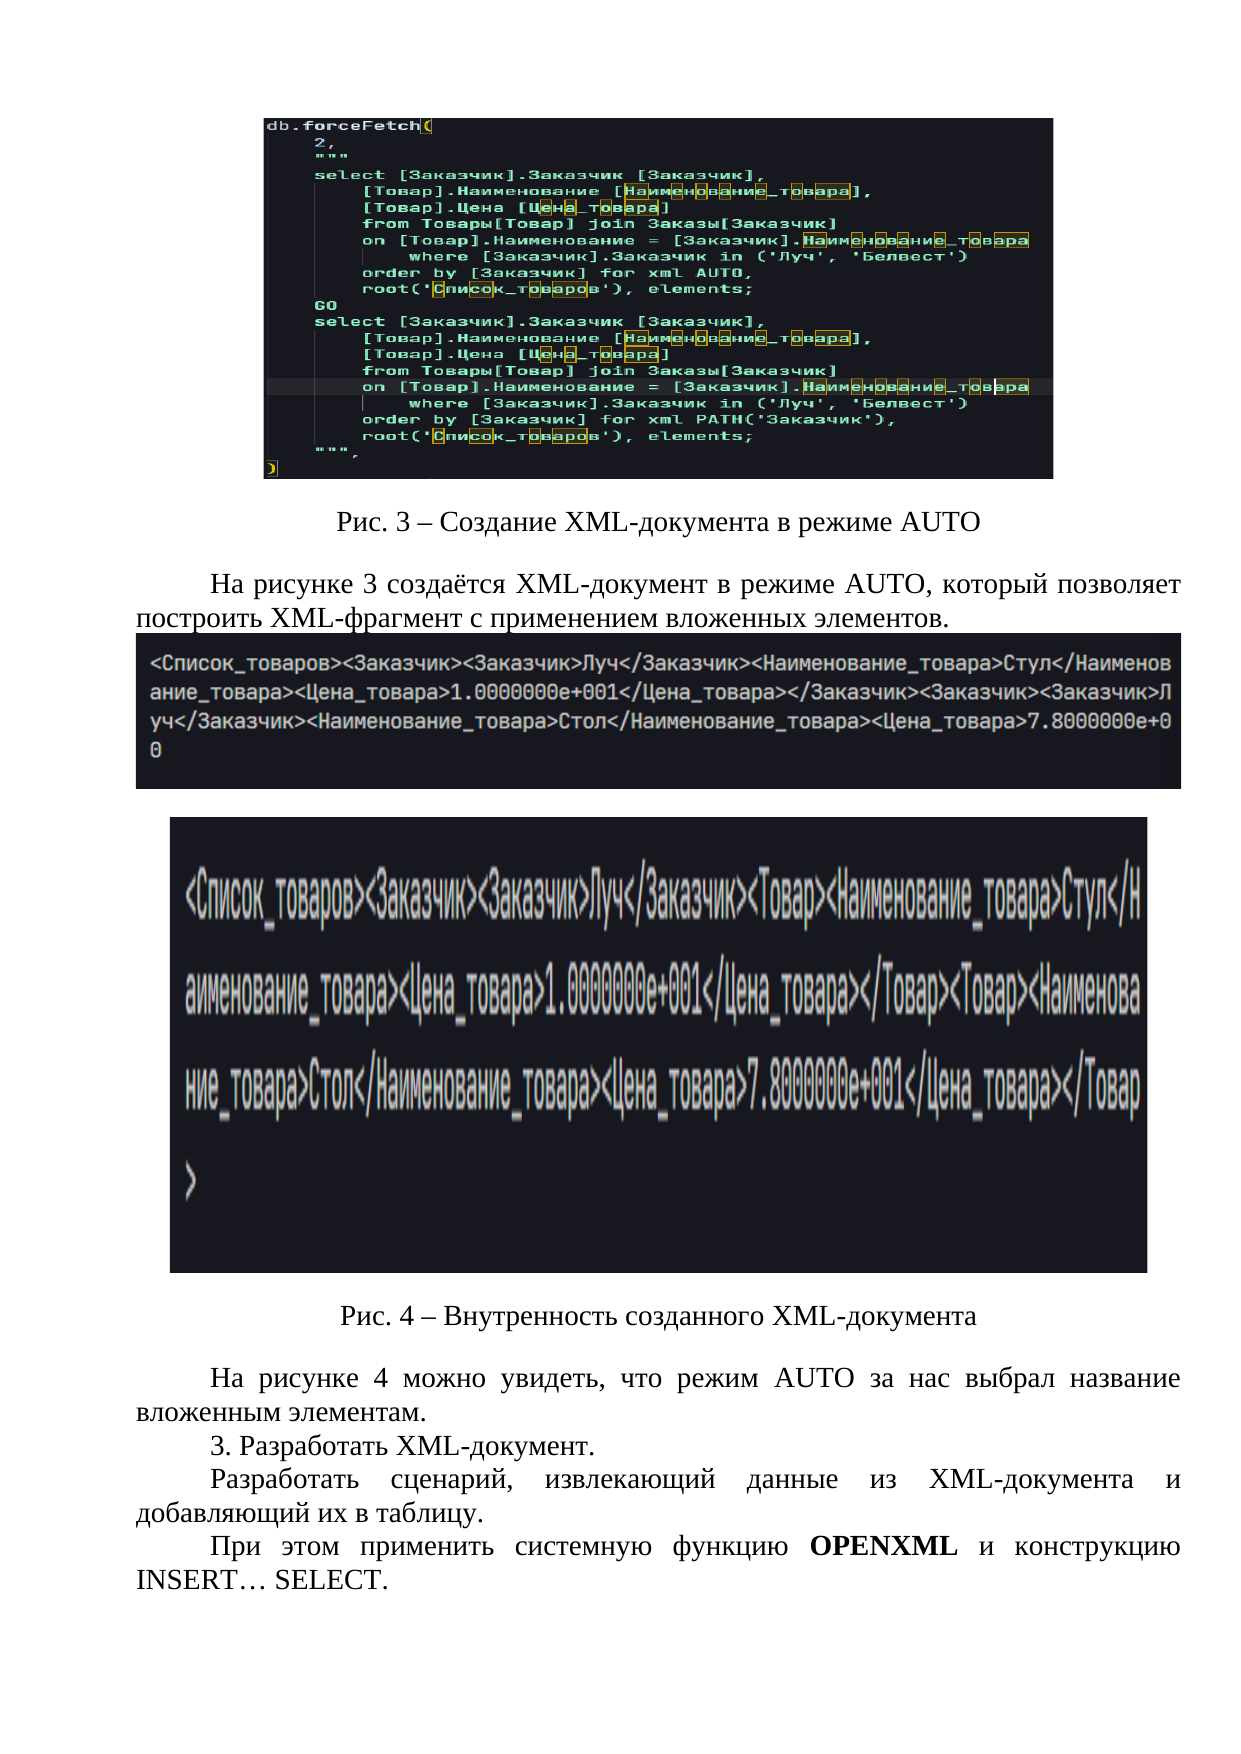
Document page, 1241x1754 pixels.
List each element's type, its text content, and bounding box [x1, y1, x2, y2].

picture [135, 633, 1182, 789]
text Разработать сценарий, извлекающий данные из XML-документа и добавляющий их в таблицу. [136, 1461, 1181, 1528]
text При этом применить системную функцию OPENXML и конструкцию INSERT… SELECT. [136, 1528, 1181, 1595]
picture [169, 817, 1148, 1273]
text 3. Разработать XML-документ. [136, 1428, 1181, 1461]
text Рис. 3 – Создание XML-документа в режиме AUTO [136, 504, 1181, 537]
text На рисунке 4 можно увидеть, что режим AUTO за нас выбрал название вложенным элементам. [136, 1361, 1181, 1428]
picture [263, 118, 1054, 479]
text На рисунке 3 создаётся XML-документ в режиме AUTO, который позволяет построить XML-фрагмент с применением вложенных элементов. [136, 567, 1181, 633]
text Рис. 4 – Внутренность созданного XML-документа [136, 1298, 1181, 1331]
